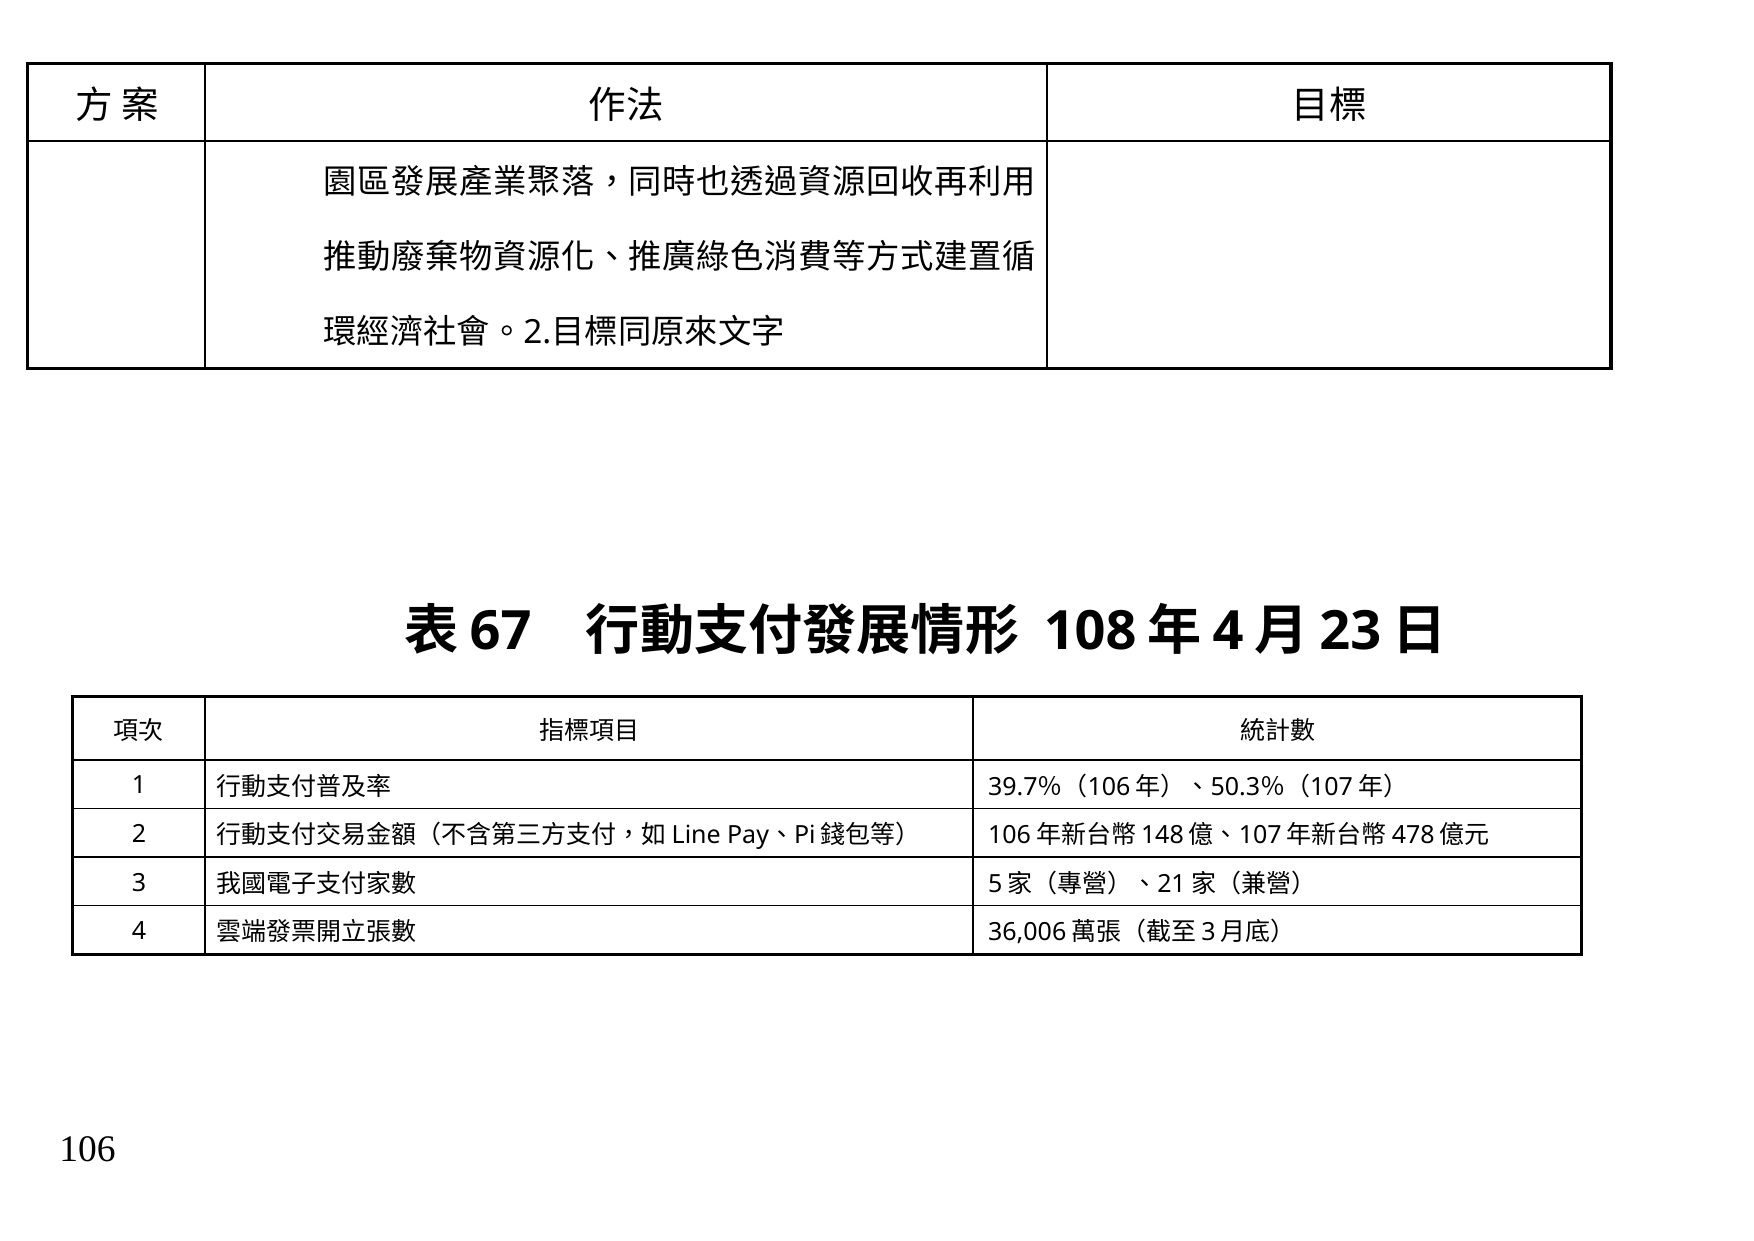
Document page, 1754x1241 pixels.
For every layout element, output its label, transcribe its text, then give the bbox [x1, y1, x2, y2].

table_cell 我國電子支付家數 [206, 858, 972, 905]
table_cell 4 [74, 906, 204, 953]
table_cell 1 [74, 761, 204, 808]
table_header 統計數 [974, 698, 1580, 759]
table_cell 行動支付交易金額（不含第三方支付，如Line Pay、Pi錢包等） [206, 809, 972, 856]
table_header 方 案 [29, 65, 204, 140]
table_cell 2 [74, 809, 204, 856]
table_cell 106年新台幣148億、107年新台幣478億元 [974, 809, 1580, 856]
table_header 目標 [1048, 65, 1609, 140]
table_cell 5家（專營）、21家（兼營） [974, 858, 1580, 905]
table_header 指標項目 [206, 698, 972, 759]
table_cell 3 [74, 858, 204, 905]
table_cell [1048, 142, 1609, 367]
table_cell 園區發展產業聚落，同時也透過資源回收再利用推動廢棄物資源化、推廣綠色消費等方式建置循環經濟社會。2.目標同原來文字 [206, 142, 1046, 367]
table_header 項次 [74, 698, 204, 759]
table_cell 36,006萬張（截至3月底） [974, 906, 1580, 953]
table_cell 雲端發票開立張數 [206, 906, 972, 953]
table_cell [29, 142, 204, 367]
table_cell 39.7％（106年）、50.3％（107年） [974, 761, 1580, 808]
table_header 作法 [206, 65, 1046, 140]
text 表67 行動支付發展情形 108年4月23日 [59, 570, 1446, 682]
table_cell 行動支付普及率 [206, 761, 972, 808]
